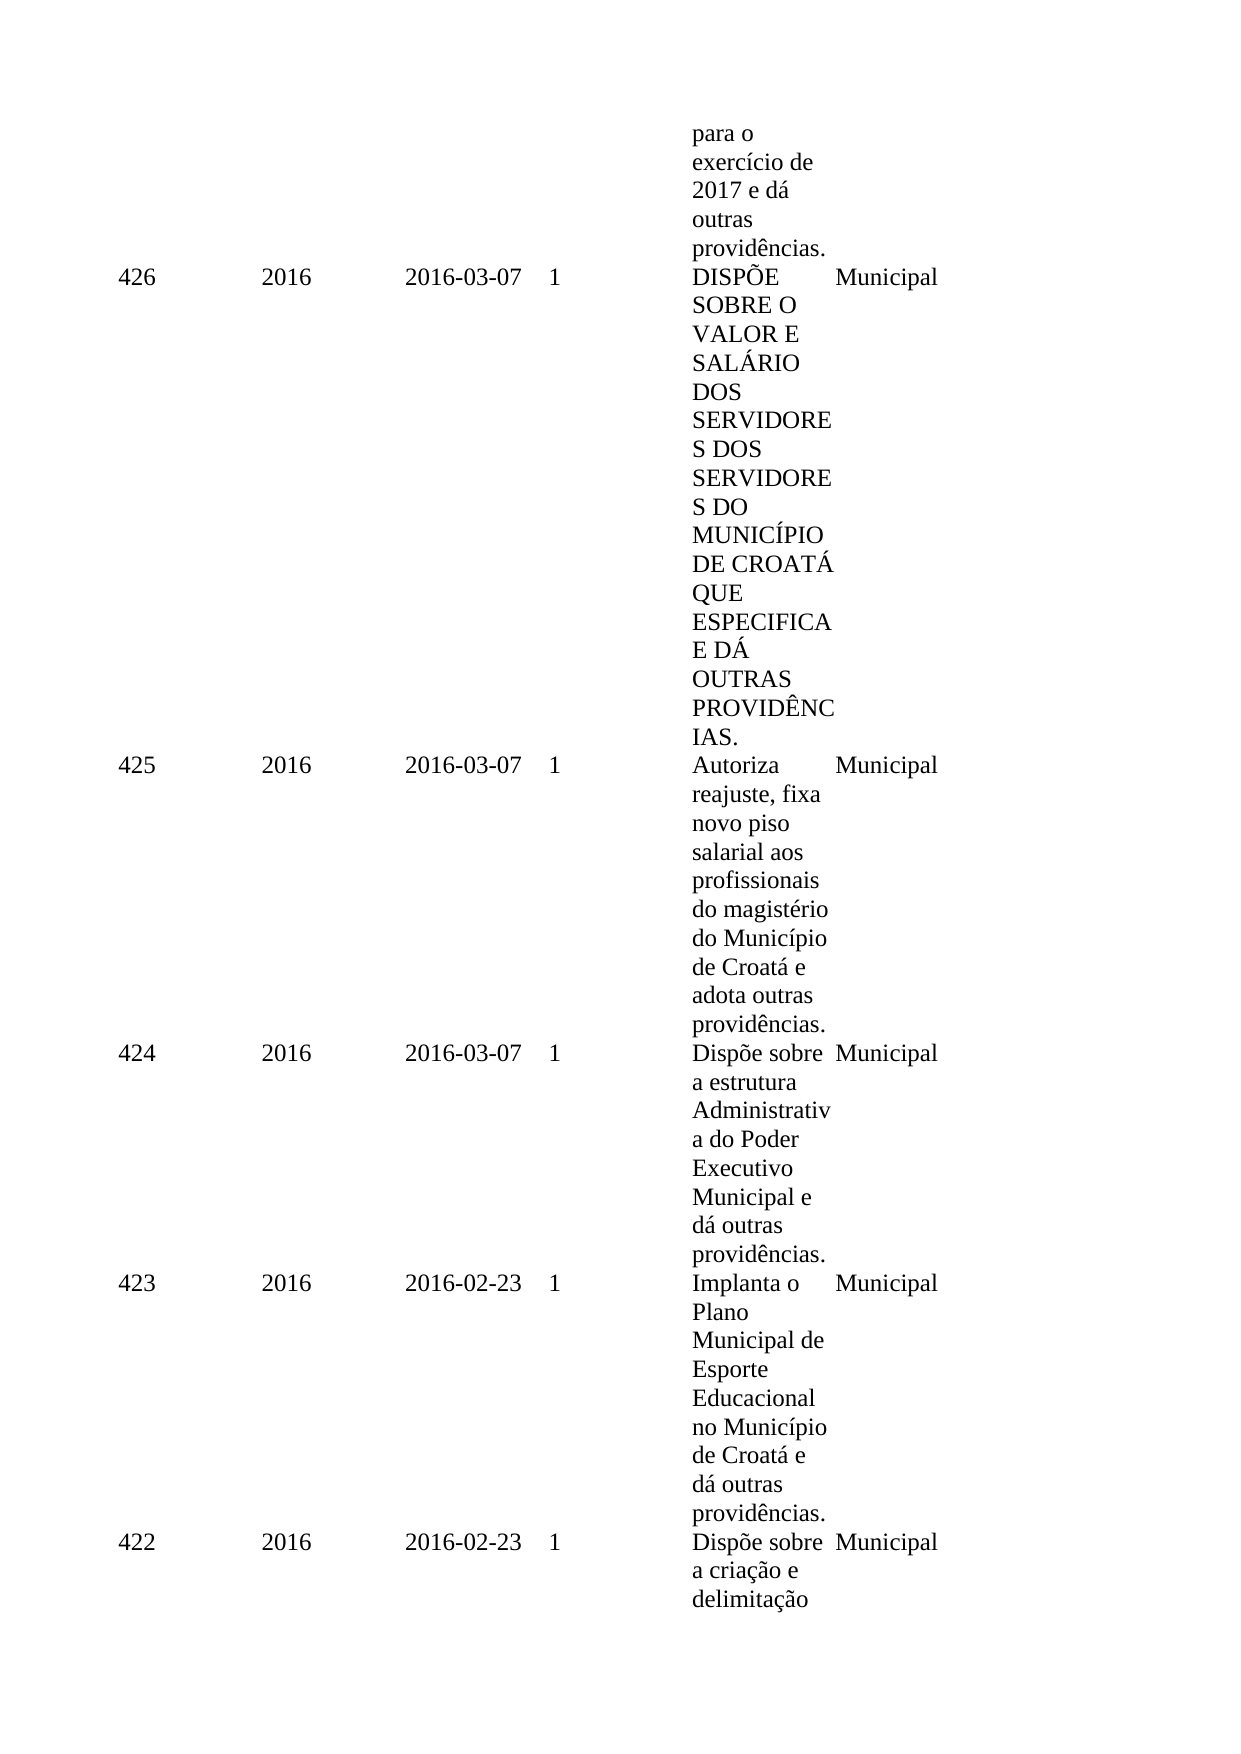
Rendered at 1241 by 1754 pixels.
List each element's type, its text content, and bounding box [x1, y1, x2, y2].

table_cell [979, 1268, 1122, 1527]
table_cell [118, 118, 261, 262]
table_cell 423 [118, 1268, 261, 1527]
table_cell 2016 [261, 1038, 405, 1268]
table_cell Municipal [835, 1038, 979, 1268]
table_cell 1 [548, 1527, 692, 1613]
table_cell 1 [548, 1038, 692, 1268]
table_cell [979, 1038, 1122, 1268]
table_cell 2016 [261, 1527, 405, 1613]
table_cell Municipal [835, 751, 979, 1038]
table_cell 1 [548, 751, 692, 1038]
table_cell Municipal [835, 1527, 979, 1613]
table_cell [261, 118, 405, 262]
table_cell [835, 118, 979, 262]
table_cell 2016-03-07 [405, 1038, 548, 1268]
table_cell DISPÕE SOBRE O VALOR E SALÁRIO DOS SERVIDORES DOS SERVIDORES DO MUNICÍPIO DE CROATÁ QUE ESPECIFICA E DÁ OUTRAS PROVIDÊNCIAS. [692, 262, 835, 751]
table_cell [979, 262, 1122, 751]
table_cell Dispõe sobre a estrutura Administrativa do Poder Executivo Municipal e dá outras providências. [692, 1038, 835, 1268]
table_cell Implanta o Plano Municipal de Esporte Educacional no Município de Croatá e dá outras providências. [692, 1268, 835, 1527]
table_cell 2016 [261, 262, 405, 751]
table_cell 2016 [261, 751, 405, 1038]
table_cell 2016-03-07 [405, 751, 548, 1038]
table_cell 1 [548, 262, 692, 751]
table_cell [405, 118, 548, 262]
table_cell 2016-02-23 [405, 1527, 548, 1613]
table_cell [979, 118, 1122, 262]
table_cell Municipal [835, 262, 979, 751]
table_cell [548, 118, 692, 262]
table_cell 2016-02-23 [405, 1268, 548, 1527]
table_cell 1 [548, 1268, 692, 1527]
table_cell 426 [118, 262, 261, 751]
table_cell 425 [118, 751, 261, 1038]
table_cell [979, 1527, 1122, 1613]
table_cell 2016 [261, 1268, 405, 1527]
table_cell Municipal [835, 1268, 979, 1527]
table_cell Dispõe sobre a criação e delimitação [692, 1527, 835, 1613]
table_cell para o exercício de 2017 e dá outras providências. [692, 118, 835, 262]
table_cell 2016-03-07 [405, 262, 548, 751]
table_cell [979, 751, 1122, 1038]
table_cell Autoriza reajuste, fixa novo piso salarial aos profissionais do magistério do Município de Croatá e adota outras providências. [692, 751, 835, 1038]
table_cell 422 [118, 1527, 261, 1613]
table_cell 424 [118, 1038, 261, 1268]
